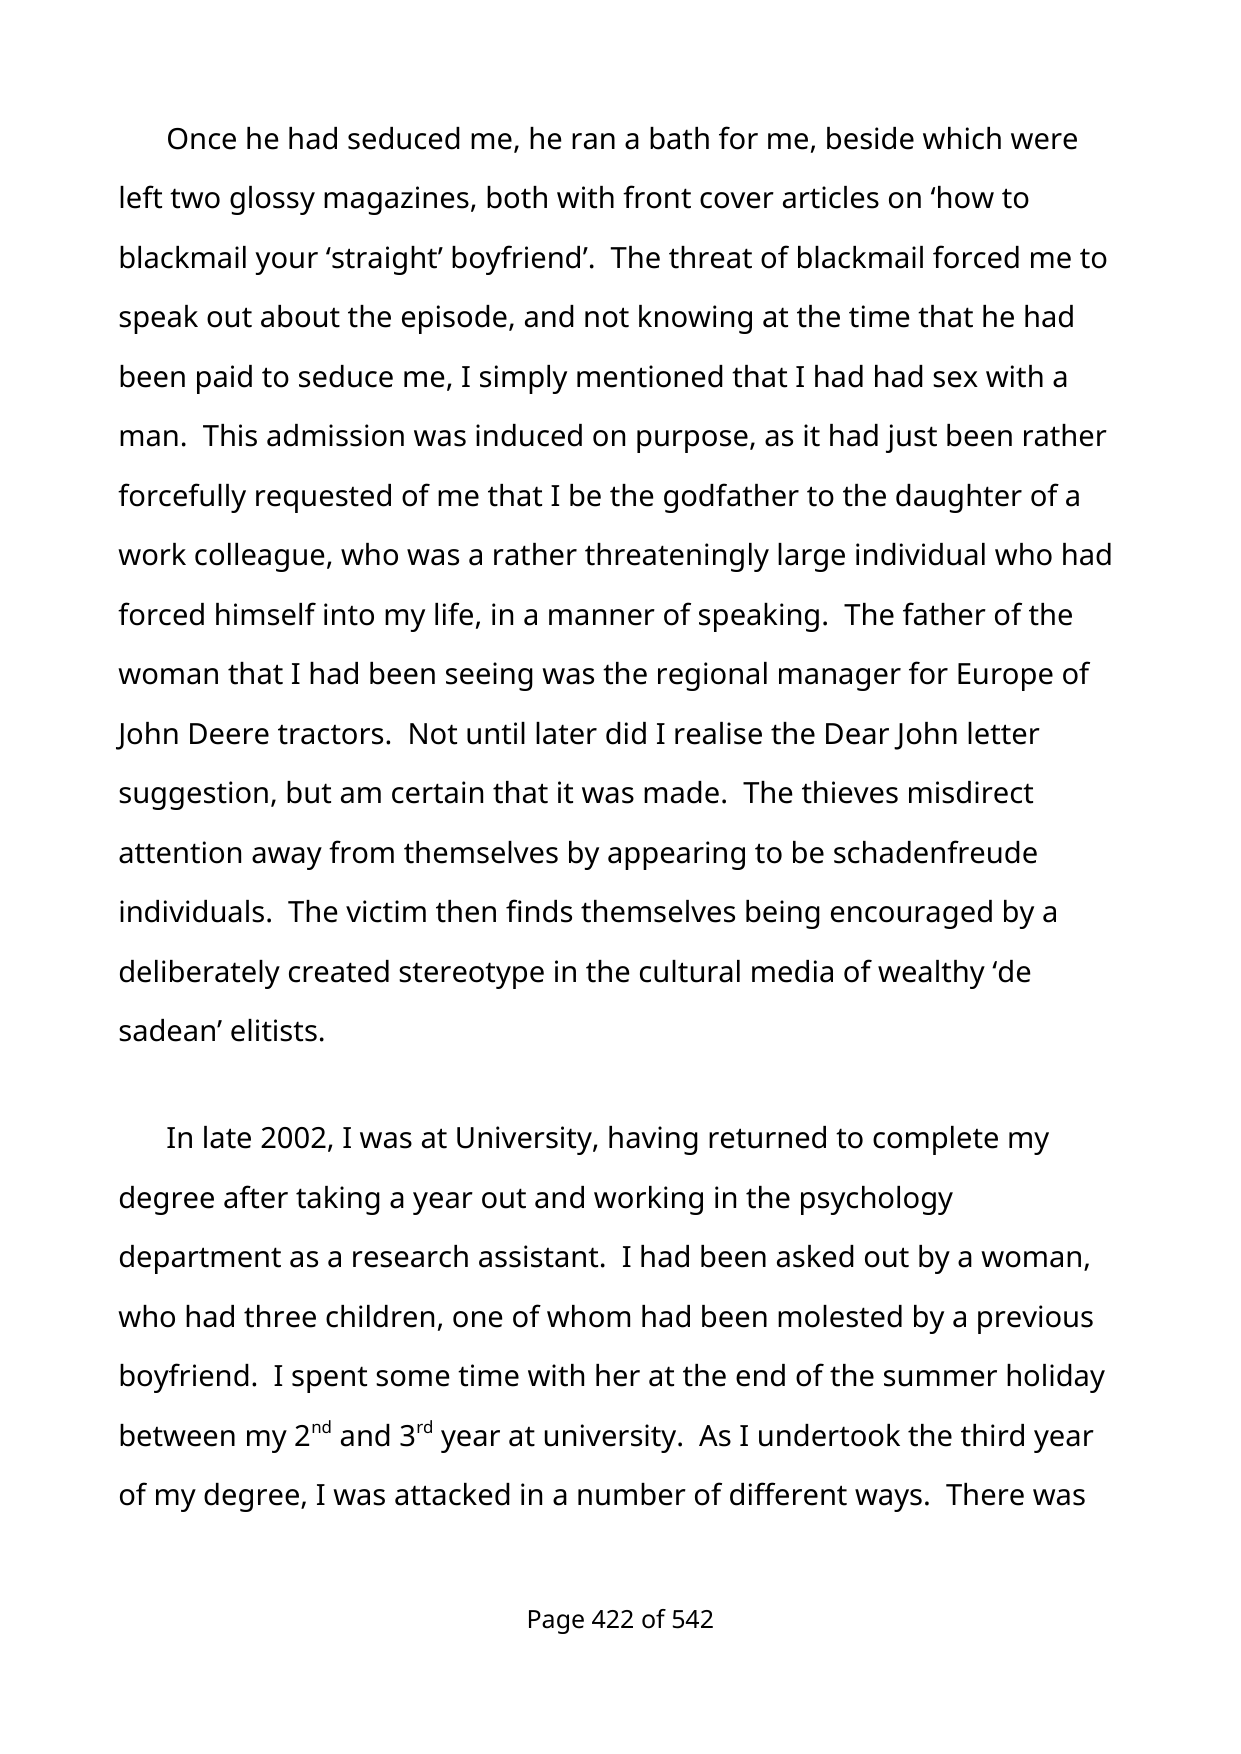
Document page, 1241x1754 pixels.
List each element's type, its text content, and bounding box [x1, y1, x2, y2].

text Once he had seduced me, he ran a bath for me, beside which were left two glossy magazines, both with front cover articles on ‘how to blackmail your ‘straight’ boyfriend’. The threat of blackmail forced me to speak out about the episode, and not knowing at the time that he had been paid to seduce me, I simply mentioned that I had had sex with a man. This admission was induced on purpose, as it had just been rather forcefully requested of me that I be the godfather to the daughter of a work colleague, who was a rather threateningly large individual who had forced himself into my life, in a manner of speaking. The father of the woman that I had been seeing was the regional manager for Europe of John Deere tractors. Not until later did I realise the Dear John letter suggestion, but am certain that it was made. The thieves misdirect attention away from themselves by appearing to be schadenfreude individuals. The victim then finds themselves being encouraged by a deliberately created stereotype in the cultural media of wealthy ‘de sadean’ elitists. [118, 118, 1122, 1050]
text In late 2002, I was at University, having returned to complete my degree after taking a year out and working in the psychology department as a research assistant. I had been asked out by a woman, who had three children, one of whom had been molested by a previous boyfriend. I spent some time with her at the end of the summer holiday between my 2nd and 3rd year at university. As I undertook the third year of my degree, I was attacked in a number of different ways. There was [118, 1118, 1122, 1514]
